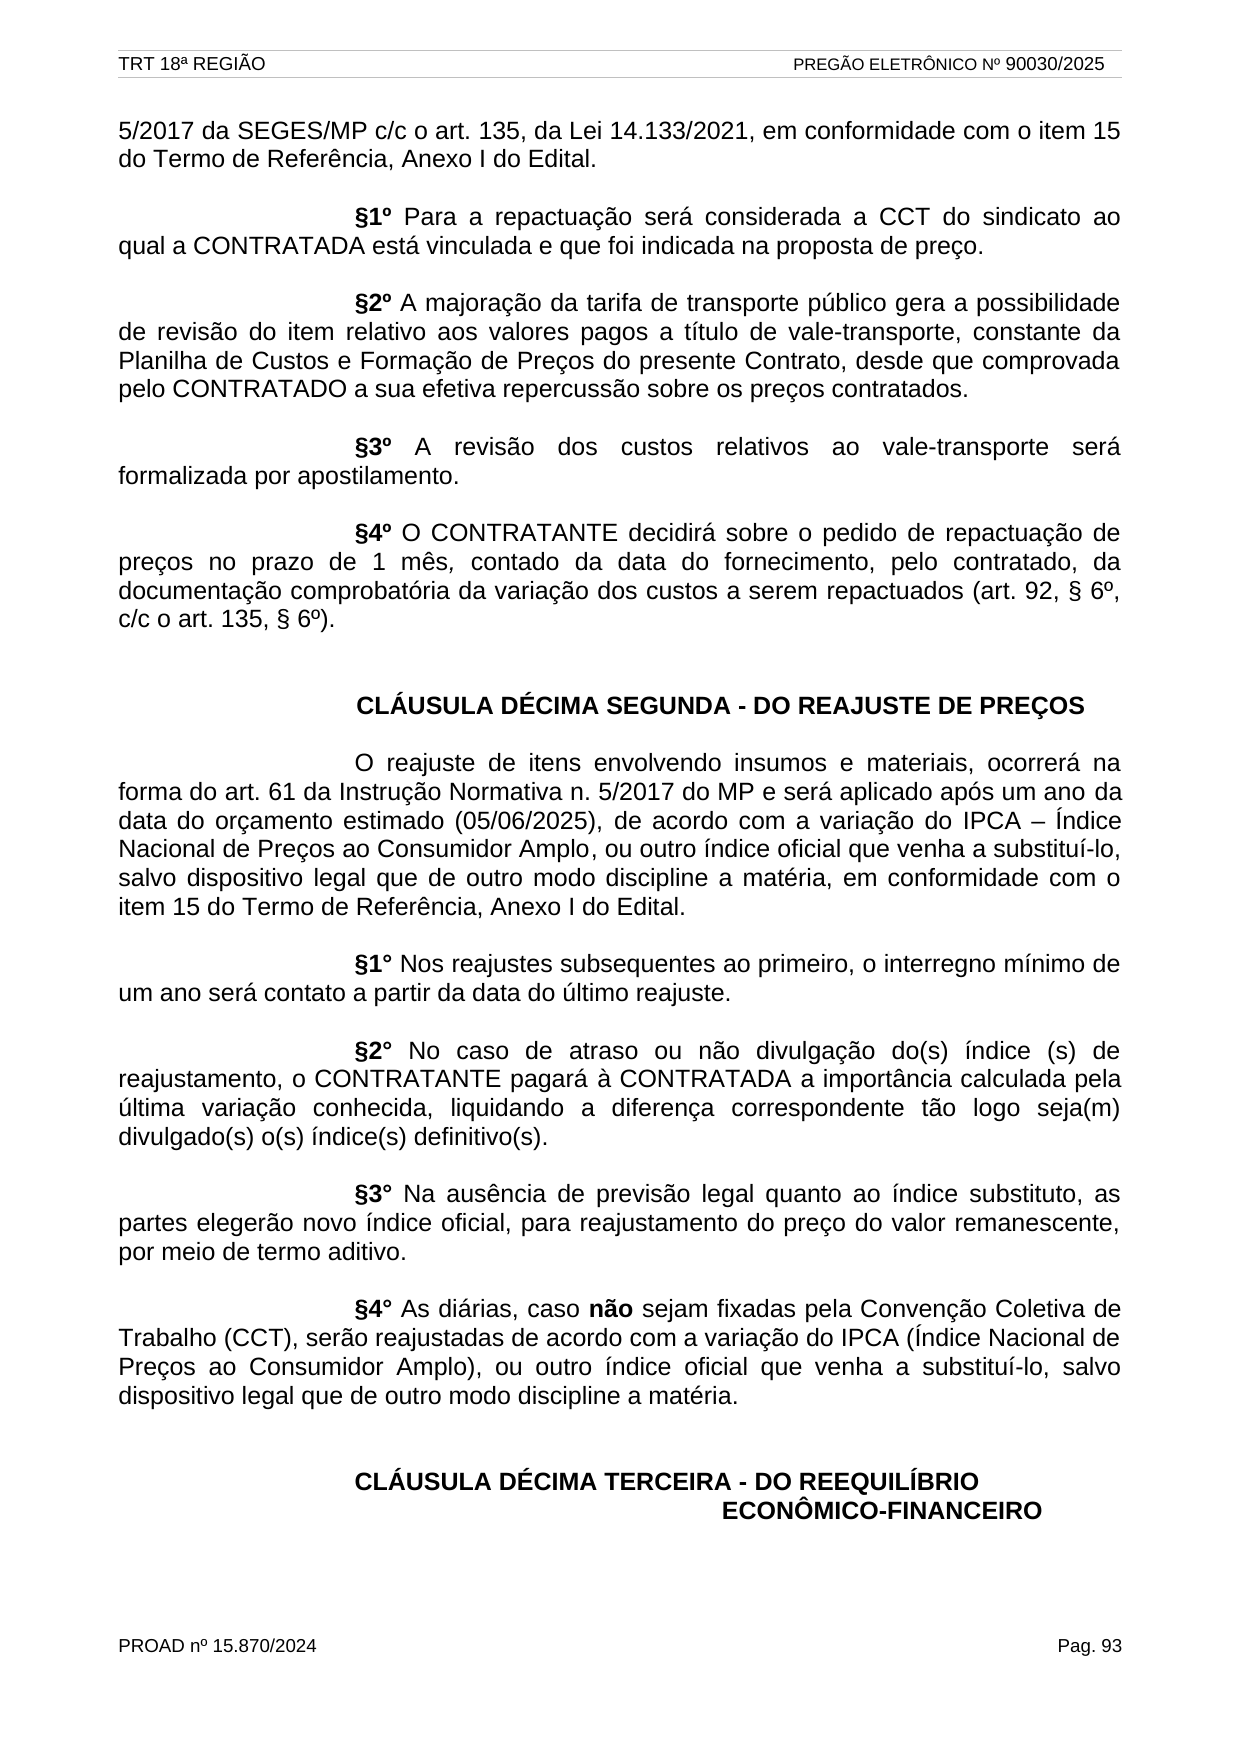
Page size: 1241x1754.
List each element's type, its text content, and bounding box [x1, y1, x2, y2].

text §3° Na ausência de previsão legal quanto ao índice substituto, as partes elegerão novo índice oficial, para reajustamento do preço do valor remanescente, por meio de termo aditivo. [118, 1179, 1122, 1266]
text §4º O CONTRATANTE decidirá sobre o pedido de repactuação de preços no prazo de 1 mês, contado da data do fornecimento, pelo contratado, da documentação comprobatória da variação dos custos a serem repactuados (art. 92, § 6º, c/c o art. 135, § 6º). [118, 518, 1122, 633]
text O reajuste de itens envolvendo insumos e materiais, ocorrerá na forma do art. 61 da Instrução Normativa n. 5/2017 do MP e será aplicado após um ano da data do orçamento estimado (05/06/2025), de acordo com a variação do IPCA – Índice Nacional de Preços ao Consumidor Amplo, ou outro índice oficial que venha a substituí-lo, salvo dispositivo legal que de outro modo discipline a matéria, em conformidade com o item 15 do Termo de Referência, Anexo I do Edital. [118, 748, 1122, 921]
text §1° Nos reajustes subsequentes ao primeiro, o interregno mínimo de um ano será contato a partir da data do último reajuste. [118, 949, 1122, 1007]
text §3º A revisão dos custos relativos ao vale-transporte será formalizada por apostilamento. [118, 432, 1122, 489]
text §1º Para a repactuação será considerada a CCT do sindicato ao qual a CONTRATADA está vinculada e que foi indicada na proposta de preço. [118, 202, 1122, 259]
text 5/2017 da SEGES/MP c/c o art. 135, da Lei 14.133/2021, em conformidade com o item 15 do Termo de Referência, Anexo I do Edital. [118, 116, 1122, 173]
text CLÁUSULA DÉCIMA SEGUNDA - DO REAJUSTE DE PREÇOS [118, 691, 1122, 719]
text §2º A majoração da tarifa de transporte público gera a possibilidade de revisão do item relativo aos valores pagos a título de vale-transporte, constante da Planilha de Custos e Formação de Preços do presente Contrato, desde que comprovada pelo CONTRATADO a sua efetiva repercussão sobre os preços contratados. [118, 288, 1122, 403]
text §4° As diárias, caso não sejam fixadas pela Convenção Coletiva de Trabalho (CCT), serão reajustadas de acordo com a variação do IPCA (Índice Nacional de Preços ao Consumidor Amplo), ou outro índice oficial que venha a substituí-lo, salvo dispositivo legal que de outro modo discipline a matéria. [118, 1294, 1122, 1409]
text CLÁUSULA DÉCIMA TERCEIRA - DO REEQUILÍBRIO [118, 1467, 1122, 1496]
text §2° No caso de atraso ou não divulgação do(s) índice (s) de reajustamento, o CONTRATANTE pagará à CONTRATADA a importância calculada pela última variação conhecida, liquidando a diferença correspondente tão logo seja(m) divulgado(s) o(s) índice(s) definitivo(s). [118, 1036, 1122, 1151]
text ECONÔMICO-FINANCEIRO [118, 1496, 1122, 1524]
